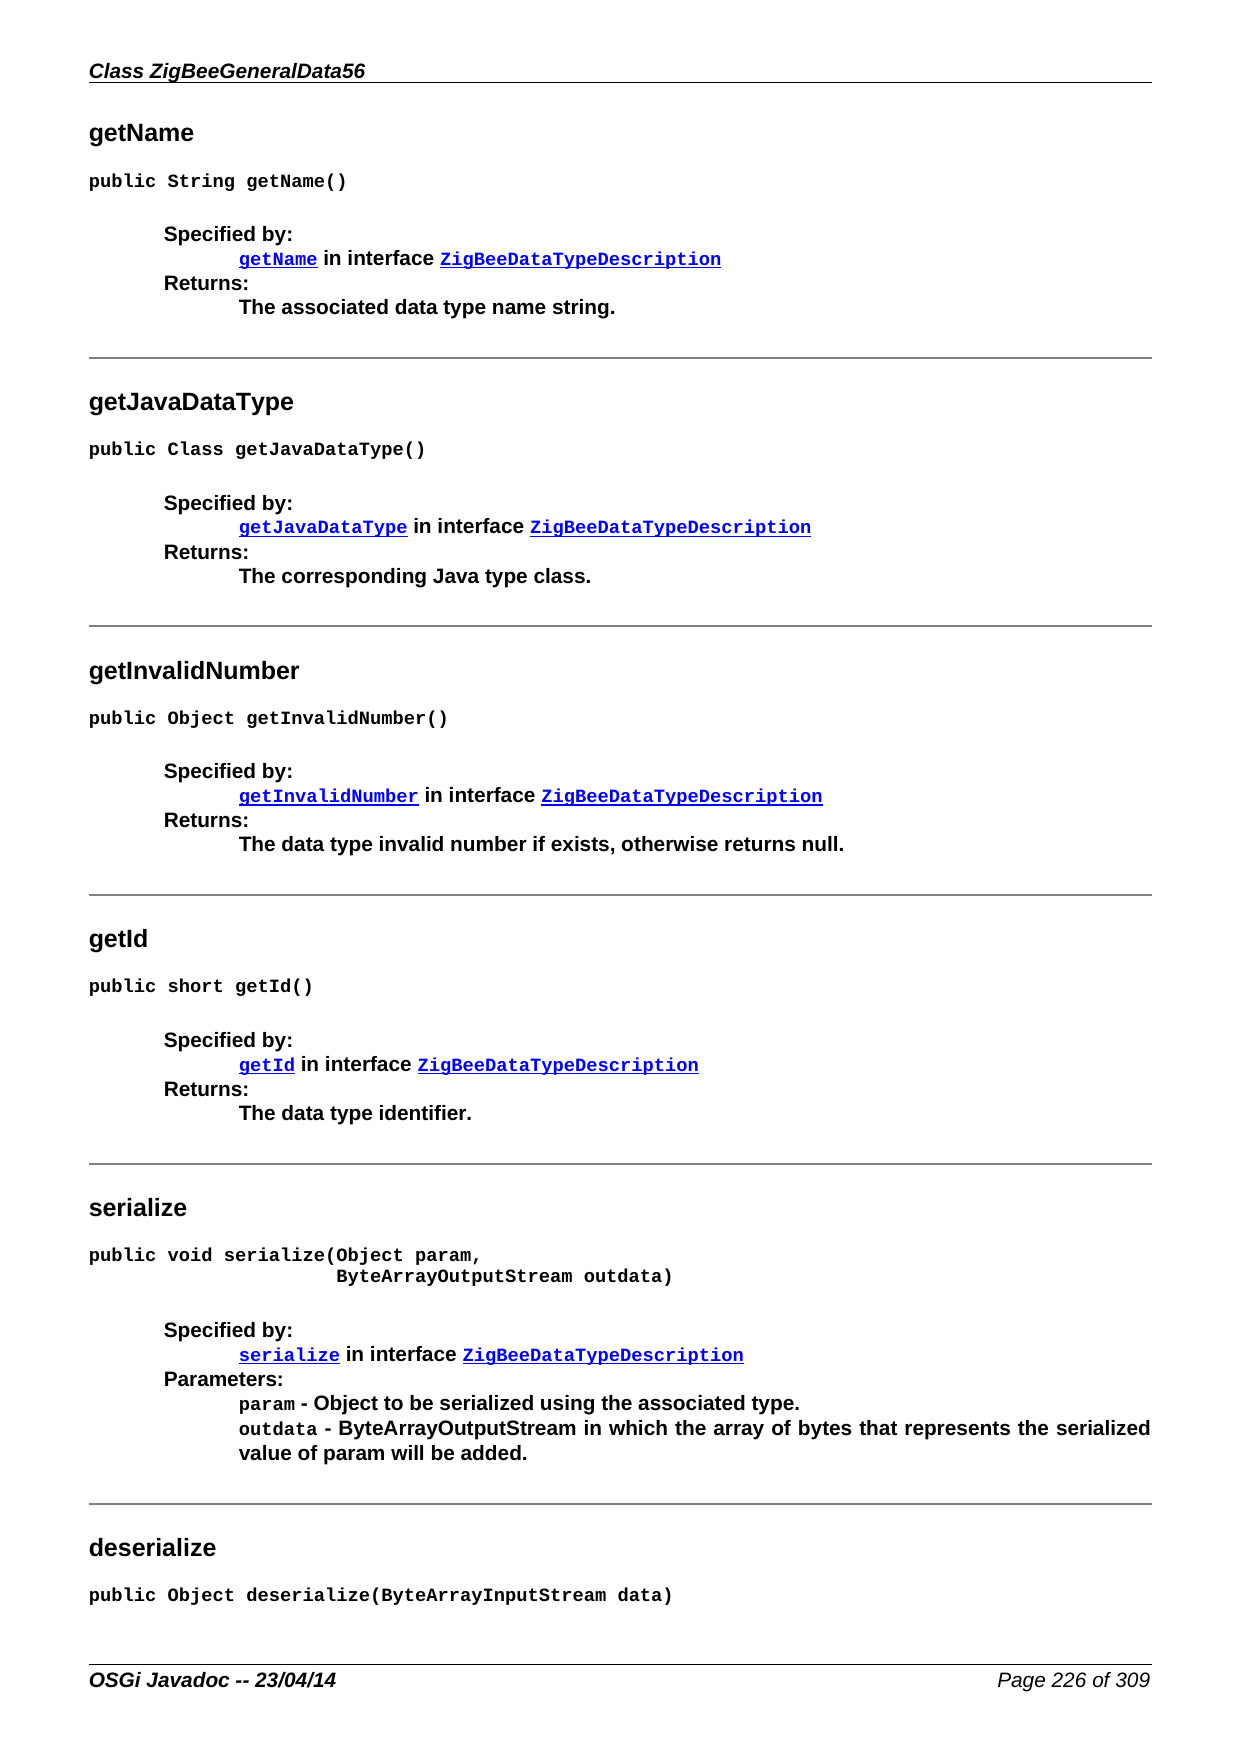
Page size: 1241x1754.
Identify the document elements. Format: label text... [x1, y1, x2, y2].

text Specified by: [163, 1028, 1152, 1052]
text serialize in interface ZigBeeDataTypeDescription [238, 1342, 1152, 1367]
text The associated data type name string. [238, 295, 1152, 319]
text The corresponding Java type class. [238, 563, 1152, 587]
text public Object getInvalidNumber() [88, 709, 1152, 730]
text The data type invalid number if exists, otherwise returns null. [238, 832, 1152, 856]
subtitle getJavaDataType [88, 387, 1152, 416]
text getId in interface ZigBeeDataTypeDescription [238, 1052, 1152, 1077]
text getInvalidNumber in interface ZigBeeDataTypeDescription [238, 783, 1152, 808]
text The data type identifier. [238, 1101, 1152, 1125]
text Specified by: [163, 222, 1152, 246]
text getJavaDataType in interface ZigBeeDataTypeDescription [238, 514, 1152, 539]
subtitle serialize [88, 1193, 1152, 1222]
text param - Object to be serialized using the associated type. [238, 1391, 1152, 1416]
text Returns: [163, 808, 1152, 832]
text Specified by: [163, 759, 1152, 783]
subtitle getId [88, 924, 1152, 953]
text Specified by: [163, 490, 1152, 514]
text public Object deserialize(ByteArrayInputStream data) [88, 1586, 1152, 1607]
subtitle getInvalidNumber [88, 656, 1152, 684]
text public String getName() [88, 171, 1152, 193]
text public short getId() [88, 977, 1152, 998]
text public Class getJavaDataType() [88, 440, 1152, 461]
subtitle deserialize [88, 1533, 1152, 1562]
subtitle getName [88, 118, 1152, 147]
text outdata - ByteArrayOutputStream in which the array of bytes that represents the serialized value of param will be added. [238, 1416, 1152, 1465]
text public void serialize(Object param, ByteArrayOutputStream outdata) [88, 1246, 1152, 1288]
text Parameters: [163, 1367, 1152, 1391]
text Specified by: [163, 1318, 1152, 1342]
text getName in interface ZigBeeDataTypeDescription [238, 246, 1152, 271]
text Returns: [163, 1077, 1152, 1101]
text Returns: [163, 539, 1152, 563]
text Returns: [163, 271, 1152, 295]
